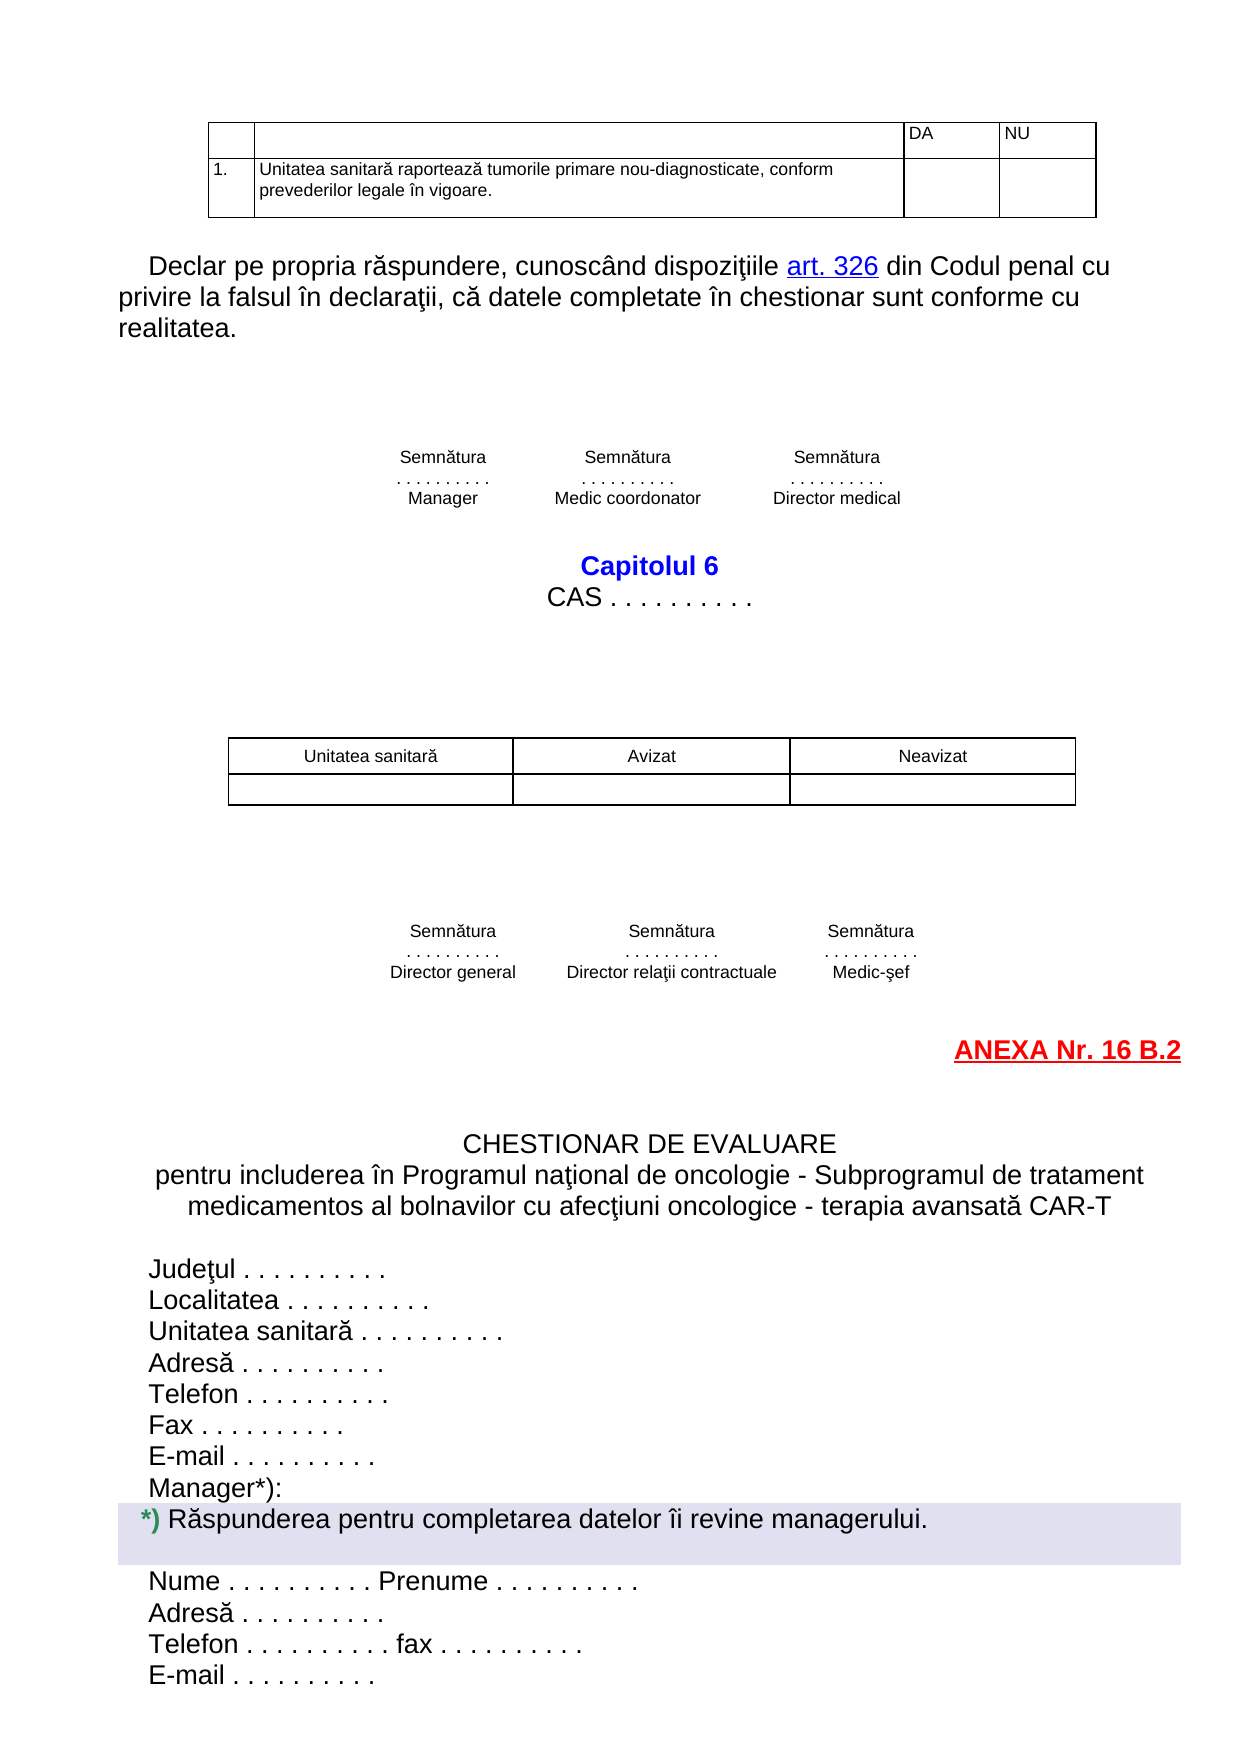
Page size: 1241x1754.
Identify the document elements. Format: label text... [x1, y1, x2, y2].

table_cell Semnătura . . . . . . . . . . Director relaţii contractuale [536, 900, 807, 1003]
table_header [369, 406, 516, 437]
text Declar pe propria răspundere, cunoscând dispoziţiile art. 326 din Codul penal cu privire la falsul în declaraţii, că datele completate în chestionar sunt conforme cu realitatea. [118, 250, 1181, 375]
table_cell Semnătura . . . . . . . . . . Director general [369, 900, 536, 1003]
text Capitolul 6 CAS . . . . . . . . . . [118, 550, 1181, 675]
table_header [739, 406, 935, 437]
table_cell Semnătura . . . . . . . . . . Medic coordonator [516, 437, 739, 518]
text Unitatea sanitară . . . . . . . . . . [118, 1315, 1181, 1347]
table_cell Neavizat [791, 739, 1075, 773]
table_cell [365, 900, 369, 1003]
table_cell Unitatea sanitară raportează tumorile primare nou-diagnosticate, conform prevederilor legale în vigoare. [255, 159, 903, 217]
table_cell [224, 773, 228, 804]
table_header [1000, 90, 1096, 122]
table_header [513, 706, 790, 737]
table_cell [365, 437, 369, 518]
table_cell [204, 158, 208, 217]
text E-mail . . . . . . . . . . [118, 1659, 1181, 1690]
table_cell NU [1000, 123, 1095, 157]
table_cell [791, 775, 1075, 804]
table_header [254, 90, 904, 122]
text CHESTIONAR DE EVALUARE pentru includerea în Programul naţional de oncologie - Subprogramul de tratament medicamentos al bolnavilor cu afecţiuni oncologice - terapia avansată CAR-T [118, 1128, 1181, 1253]
table_cell Semnătura . . . . . . . . . . Director medical [739, 437, 935, 518]
text Manager*): [118, 1472, 1181, 1503]
table_cell DA [905, 123, 999, 157]
table_header [204, 90, 208, 122]
table_header [536, 869, 807, 900]
text Localitatea . . . . . . . . . . [118, 1284, 1181, 1315]
table_cell [229, 775, 512, 804]
text Adresă . . . . . . . . . . [118, 1347, 1181, 1378]
table_header [516, 406, 739, 437]
table_cell [514, 775, 789, 804]
table_cell 1. [209, 159, 254, 217]
text E-mail . . . . . . . . . . [118, 1440, 1181, 1472]
table_header [208, 90, 254, 122]
text ANEXA Nr. 16 B.2 [118, 1034, 1181, 1128]
table_cell Semnătura . . . . . . . . . . Medic-şef [807, 900, 935, 1003]
table_header [807, 869, 935, 900]
table_cell Avizat [514, 739, 789, 773]
table_header [790, 706, 1075, 737]
text *) Răspunderea pentru completarea datelor îi revine managerului. [118, 1503, 1181, 1565]
table_header [904, 90, 999, 122]
text Nume . . . . . . . . . . Prenume . . . . . . . . . . [118, 1565, 1181, 1597]
table_header [229, 706, 513, 737]
text Telefon . . . . . . . . . . [118, 1378, 1181, 1409]
table_cell [224, 737, 228, 773]
table_cell [204, 122, 208, 157]
table_header [365, 869, 369, 900]
text Judeţul . . . . . . . . . . [118, 1253, 1181, 1284]
table_cell [209, 123, 254, 157]
table_cell [255, 123, 903, 157]
table_header [369, 869, 536, 900]
table_cell [1000, 159, 1095, 217]
text Fax . . . . . . . . . . [118, 1409, 1181, 1440]
table_header [224, 706, 228, 737]
table_cell Semnătura . . . . . . . . . . Manager [369, 437, 516, 518]
table_cell [905, 159, 999, 217]
table_header [365, 406, 369, 437]
table_cell Unitatea sanitară [229, 739, 512, 773]
text Telefon . . . . . . . . . . fax . . . . . . . . . . [118, 1628, 1181, 1659]
text Adresă . . . . . . . . . . [118, 1597, 1181, 1628]
